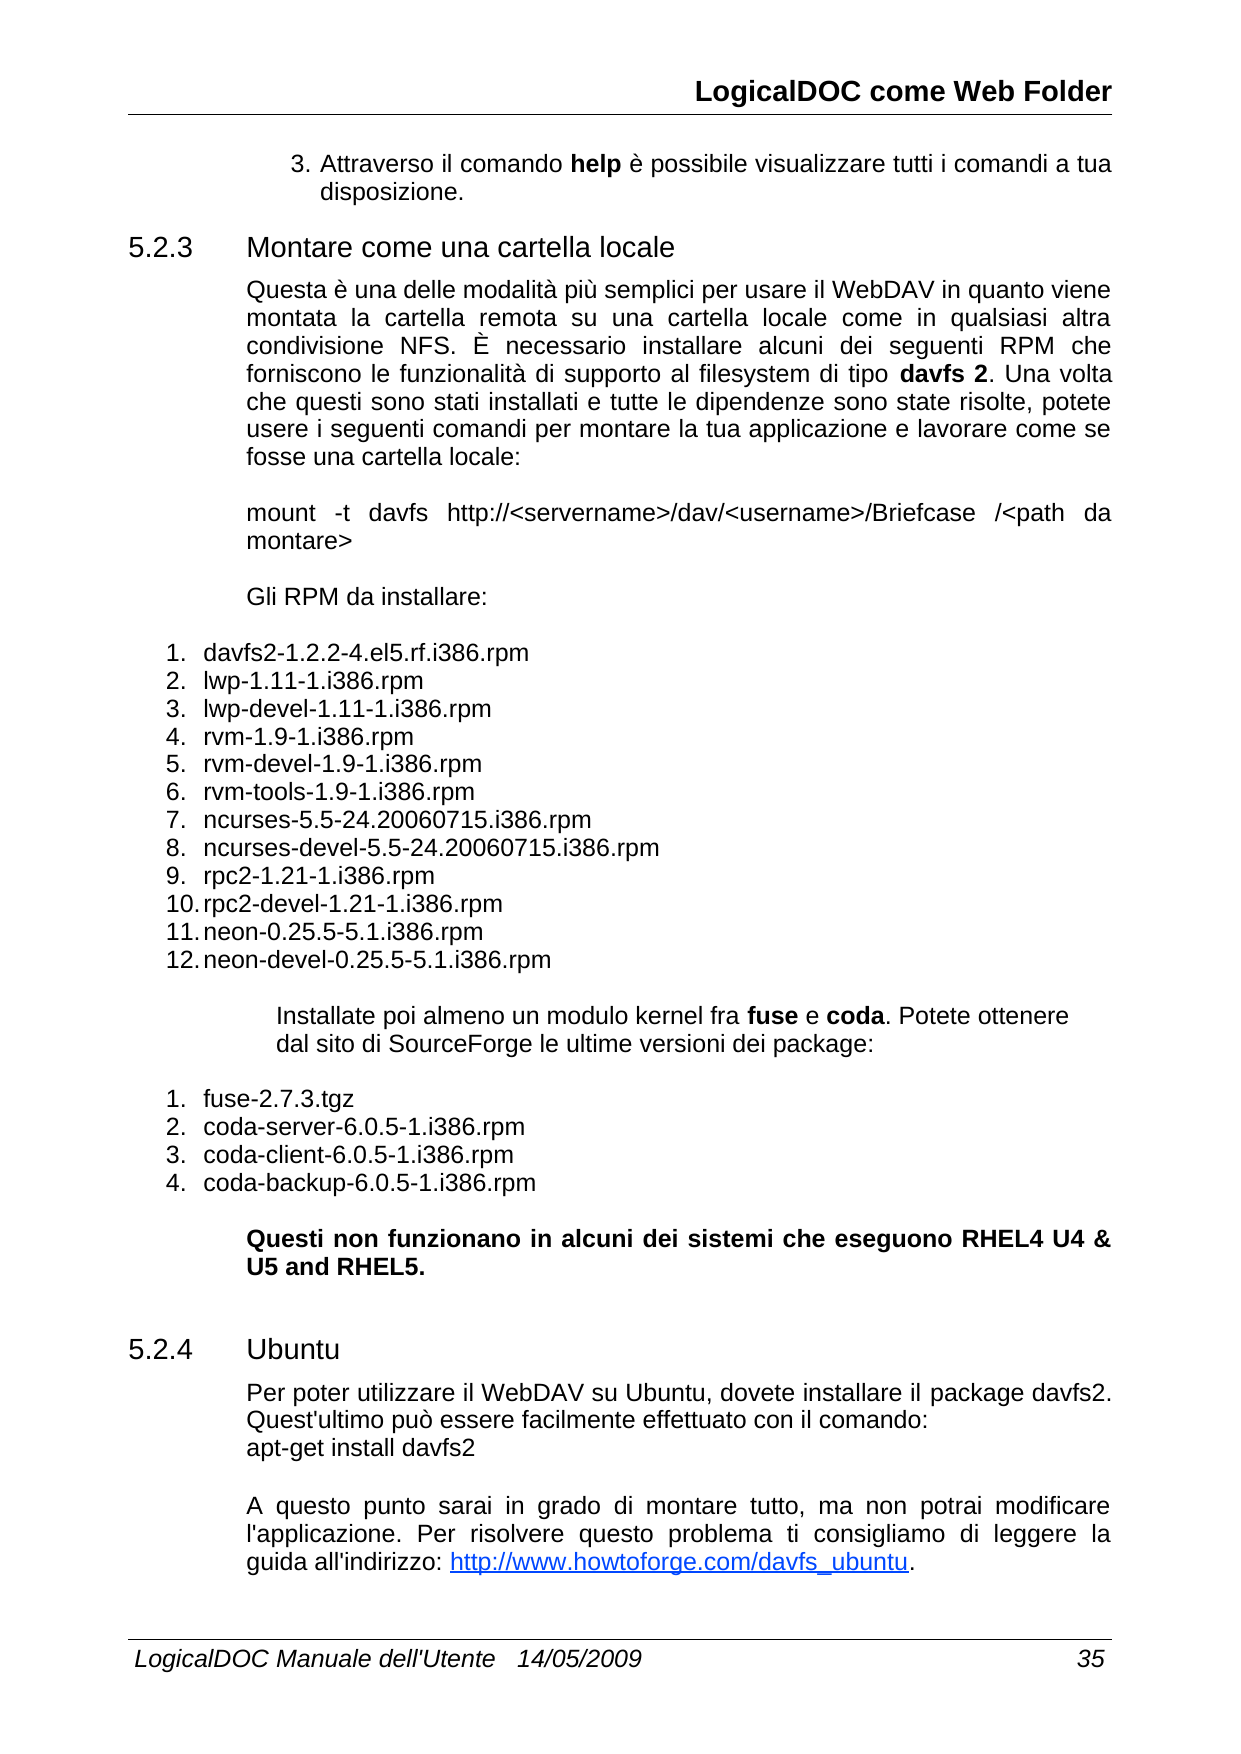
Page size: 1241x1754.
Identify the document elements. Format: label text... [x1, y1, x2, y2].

list ncurses-5.5-24.20060715.i386.rpm [166, 806, 1112, 834]
list rpc2-1.21-1.i386.rpm [166, 862, 1112, 890]
list lwp-1.11-1.i386.rpm [166, 666, 1112, 694]
subtitle Montare come una cartella locale [128, 231, 1112, 263]
list rvm-devel-1.9-1.i386.rpm [166, 750, 1112, 778]
list lwp-devel-1.11-1.i386.rpm [166, 694, 1112, 722]
text A questo punto sarai in grado di montare tutto, ma non potrai modificare l'applicazione. Per risolvere questo problema ti consigliamo di leggere la guida all'indirizzo: http://www.howtoforge.com/davfs_ubuntu. [246, 1492, 1112, 1575]
text Installate poi almeno un modulo kernel fra fuse e coda. Potete ottenere dal sito di SourceForge le ultime versioni dei package: [128, 1001, 1112, 1057]
text Gli RPM da installare: [246, 583, 1112, 611]
list Attraverso il comando help è possibile visualizzare tutti i comandi a tua disposizione. [290, 150, 1112, 206]
list rvm-tools-1.9-1.i386.rpm [166, 778, 1112, 806]
text mount -t davfs http://<servername>/dav/<username>/Briefcase /<path da montare> [246, 499, 1112, 555]
list ncurses-devel-5.5-24.20060715.i386.rpm [166, 834, 1112, 862]
subtitle Ubuntu [128, 1333, 1112, 1366]
text Questa è una delle modalità più semplici per usare il WebDAV in quanto viene montata la cartella remota su una cartella locale come in qualsiasi altra condivisione NFS. È necessario installare alcuni dei seguenti RPM che forniscono le funzionalità di supporto al filesystem di tipo davfs 2. Una volta che questi sono stati installati e tutte le dipendenze sono state risolte, potete usere i seguenti comandi per montare la tua applicazione e lavorare come se fosse una cartella locale: [246, 276, 1112, 471]
text Questi non funzionano in alcuni dei sistemi che eseguono RHEL4 U4 & U5 and RHEL5. [246, 1225, 1112, 1281]
list fuse-2.7.3.tgz [166, 1085, 1112, 1113]
list rvm-1.9-1.i386.rpm [166, 722, 1112, 750]
list rpc2-devel-1.21-1.i386.rpm [166, 890, 1112, 918]
list coda-server-6.0.5-1.i386.rpm [166, 1113, 1112, 1141]
list davfs2-1.2.2-4.el5.rf.i386.rpm [166, 638, 1112, 666]
list coda-client-6.0.5-1.i386.rpm [166, 1141, 1112, 1169]
list neon-devel-0.25.5-5.1.i386.rpm [166, 946, 1112, 973]
list coda-backup-6.0.5-1.i386.rpm [166, 1169, 1112, 1197]
list neon-0.25.5-5.1.i386.rpm [166, 918, 1112, 946]
text Per poter utilizzare il WebDAV su Ubuntu, dovete installare il package davfs2. Quest'ultimo può essere facilmente effettuato con il comando: [246, 1378, 1112, 1434]
text apt-get install davfs2 [246, 1434, 1112, 1462]
